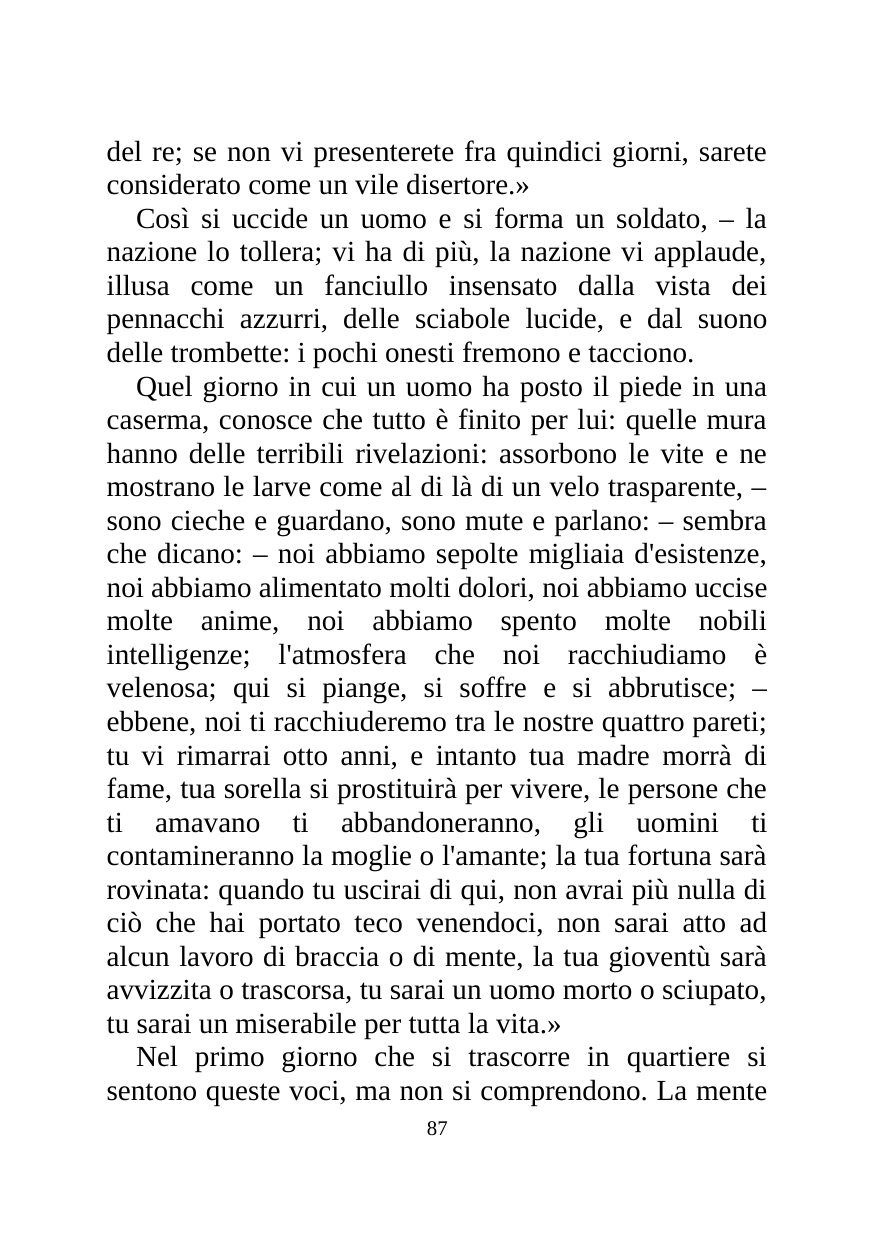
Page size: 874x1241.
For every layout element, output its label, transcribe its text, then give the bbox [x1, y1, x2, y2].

text Nel primo giorno che si trascorre in quartiere si sentono queste voci, ma non si comprendono. La mente [106, 1039, 768, 1107]
text del re; se non vi presenterete fra quindici giorni, sarete considerato come un vile disertore.» [106, 134, 768, 201]
text Quel giorno in cui un uomo ha posto il piede in una caserma, conosce che tutto è finito per lui: quelle mura hanno delle terribili rivelazioni: assorbono le vite e ne mostrano le larve come al di là di un velo trasparente, – sono cieche e guardano, sono mute e parlano: – sembra che dicano: – noi abbiamo sepolte migliaia d'esistenze, noi abbiamo alimentato molti dolori, noi abbiamo uccise molte anime, noi abbiamo spento molte nobili intelligenze; l'atmosfera che noi racchiudiamo è velenosa; qui si piange, si soffre e si abbrutisce; – ebbene, noi ti racchiuderemo tra le nostre quattro pareti; tu vi rimarrai otto anni, e intanto tua madre morrà di fame, tua sorella si prostituirà per vivere, le persone che ti amavano ti abbandoneranno, gli uomini ti contamineranno la moglie o l'amante; la tua fortuna sarà rovinata: quando tu uscirai di qui, non avrai più nulla di ciò che hai portato teco venendoci, non sarai atto ad alcun lavoro di braccia o di mente, la tua gioventù sarà avvizzita o trascorsa, tu sarai un uomo morto o sciupato, tu sarai un miserabile per tutta la vita.» [106, 369, 768, 1039]
text Così si uccide un uomo e si forma un soldato, – la nazione lo tollera; vi ha di più, la nazione vi applaude, illusa come un fanciullo insensato dalla vista dei pennacchi azzurri, delle sciabole lucide, e dal suono delle trombette: i pochi onesti fremono e tacciono. [106, 201, 768, 369]
